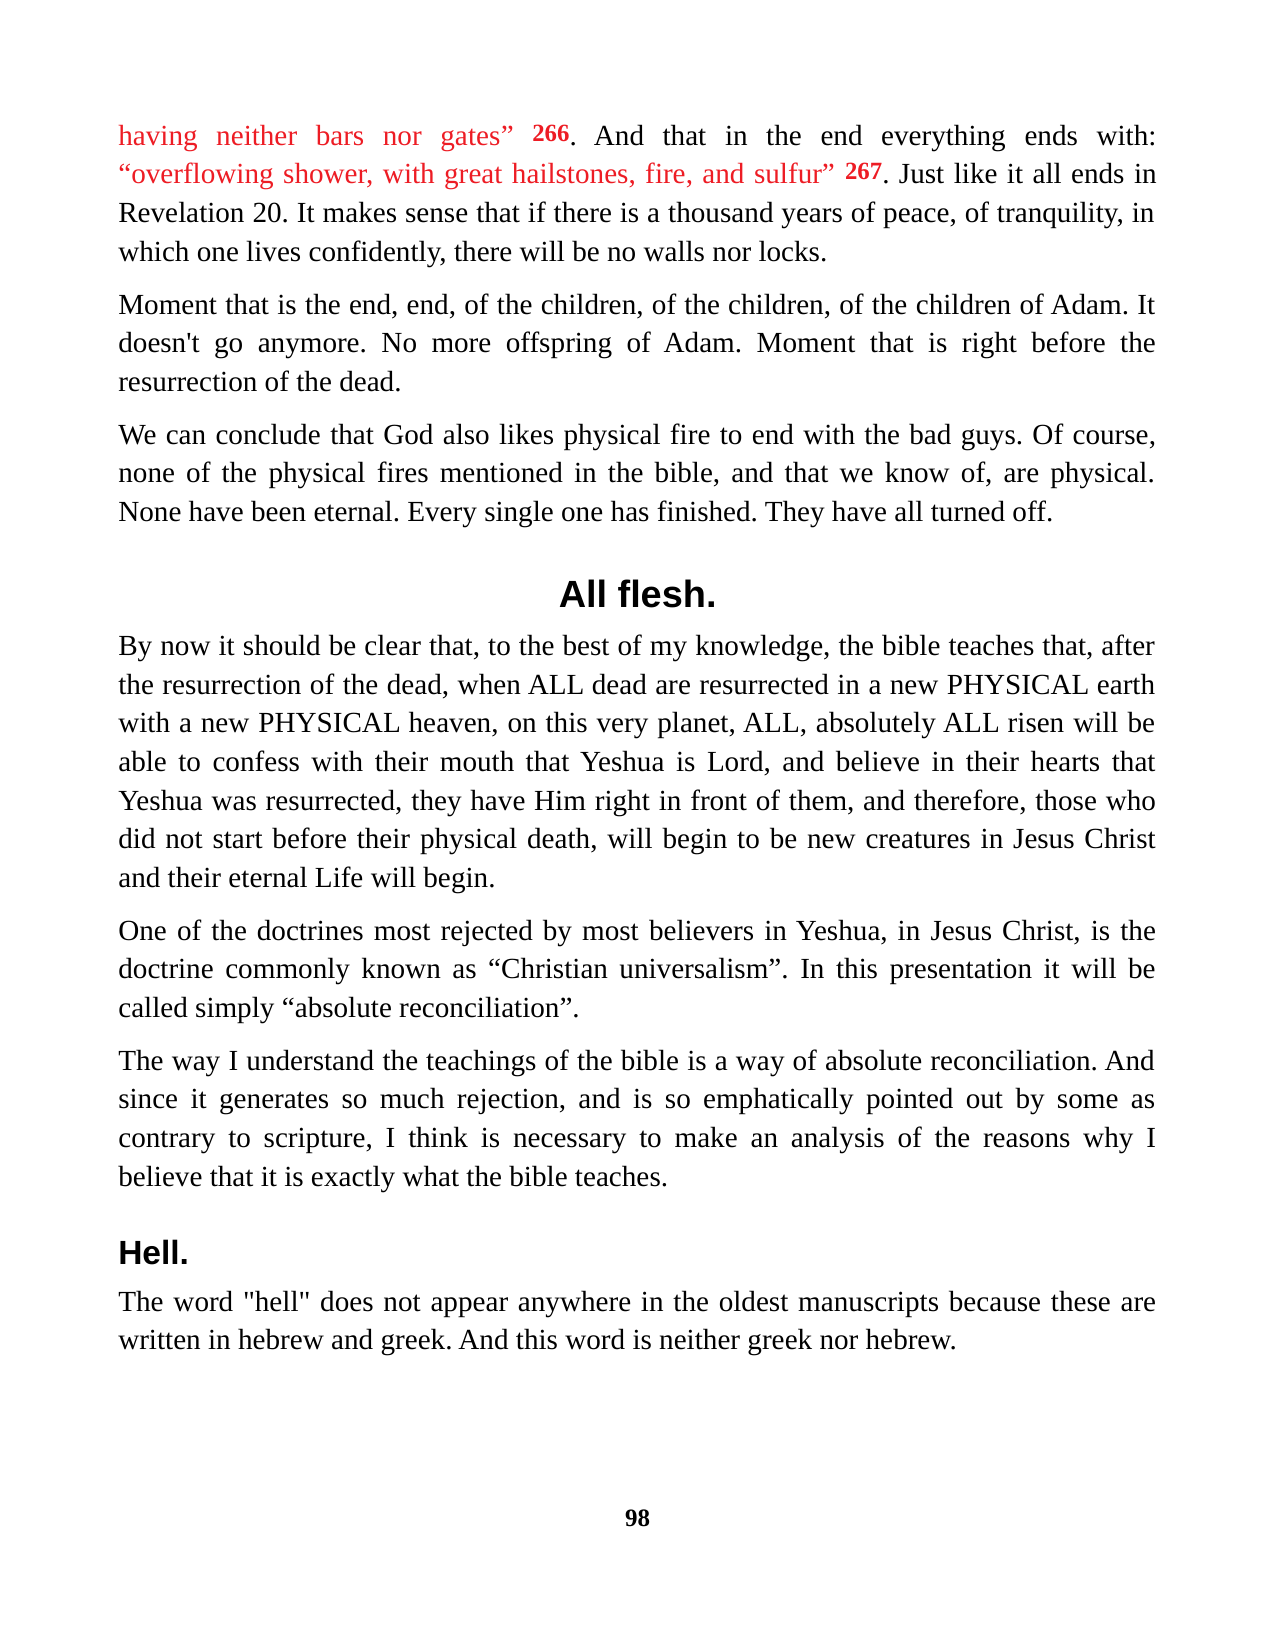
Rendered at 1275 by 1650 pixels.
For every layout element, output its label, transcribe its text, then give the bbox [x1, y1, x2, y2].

text having neither bars nor gates” . And that in the end everything ends with: “overflowing shower, with great hailstones, fire, and sulfur” . Just like it all ends in Revelation 20. It makes sense that if there is a thousand years of peace, of tranquility, in which one lives confidently, there will be no walls nor locks. [118, 118, 1157, 267]
subtitle All flesh. [118, 572, 1157, 616]
text By now it should be clear that, to the best of my knowledge, the bible teaches that, after the resurrection of the dead, when ALL dead are resurrected in a new PHYSICAL earth with a new PHYSICAL heaven, on this very planet, ALL, absolutely ALL risen will be able to confess with their mouth that Yeshua is Lord, and believe in their hearts that Yeshua was resurrected, they have Him right in front of them, and therefore, those who did not start before their physical death, will begin to be new creatures in Jesus Christ and their eternal Life will begin. [118, 628, 1157, 893]
subtitle Hell. [118, 1233, 1157, 1271]
text One of the doctrines most rejected by most believers in Yeshua, in Jesus Christ, is the doctrine commonly known as “Christian universalism”. In this presentation it will be called simply “absolute reconciliation”. [118, 913, 1157, 1023]
text The way I understand the teachings of the bible is a way of absolute reconciliation. And since it generates so much rejection, and is so emphatically pointed out by some as contrary to scripture, I think is necessary to make an analysis of the reasons why I believe that it is exactly what the bible teaches. [118, 1043, 1157, 1192]
text The word "hell" does not appear anywhere in the oldest manuscripts because these are written in hebrew and greek. And this word is neither greek nor hebrew. [118, 1284, 1157, 1356]
text Moment that is the end, end, of the children, of the children, of the children of Adam. It doesn't go anymore. No more offspring of Adam. Moment that is right before the resurrection of the dead. [118, 287, 1157, 397]
text We can conclude that God also likes physical fire to end with the bad guys. Of course, none of the physical fires mentioned in the bible, and that we know of, are physical. None have been eternal. Every single one has finished. They have all turned off. [118, 417, 1157, 528]
